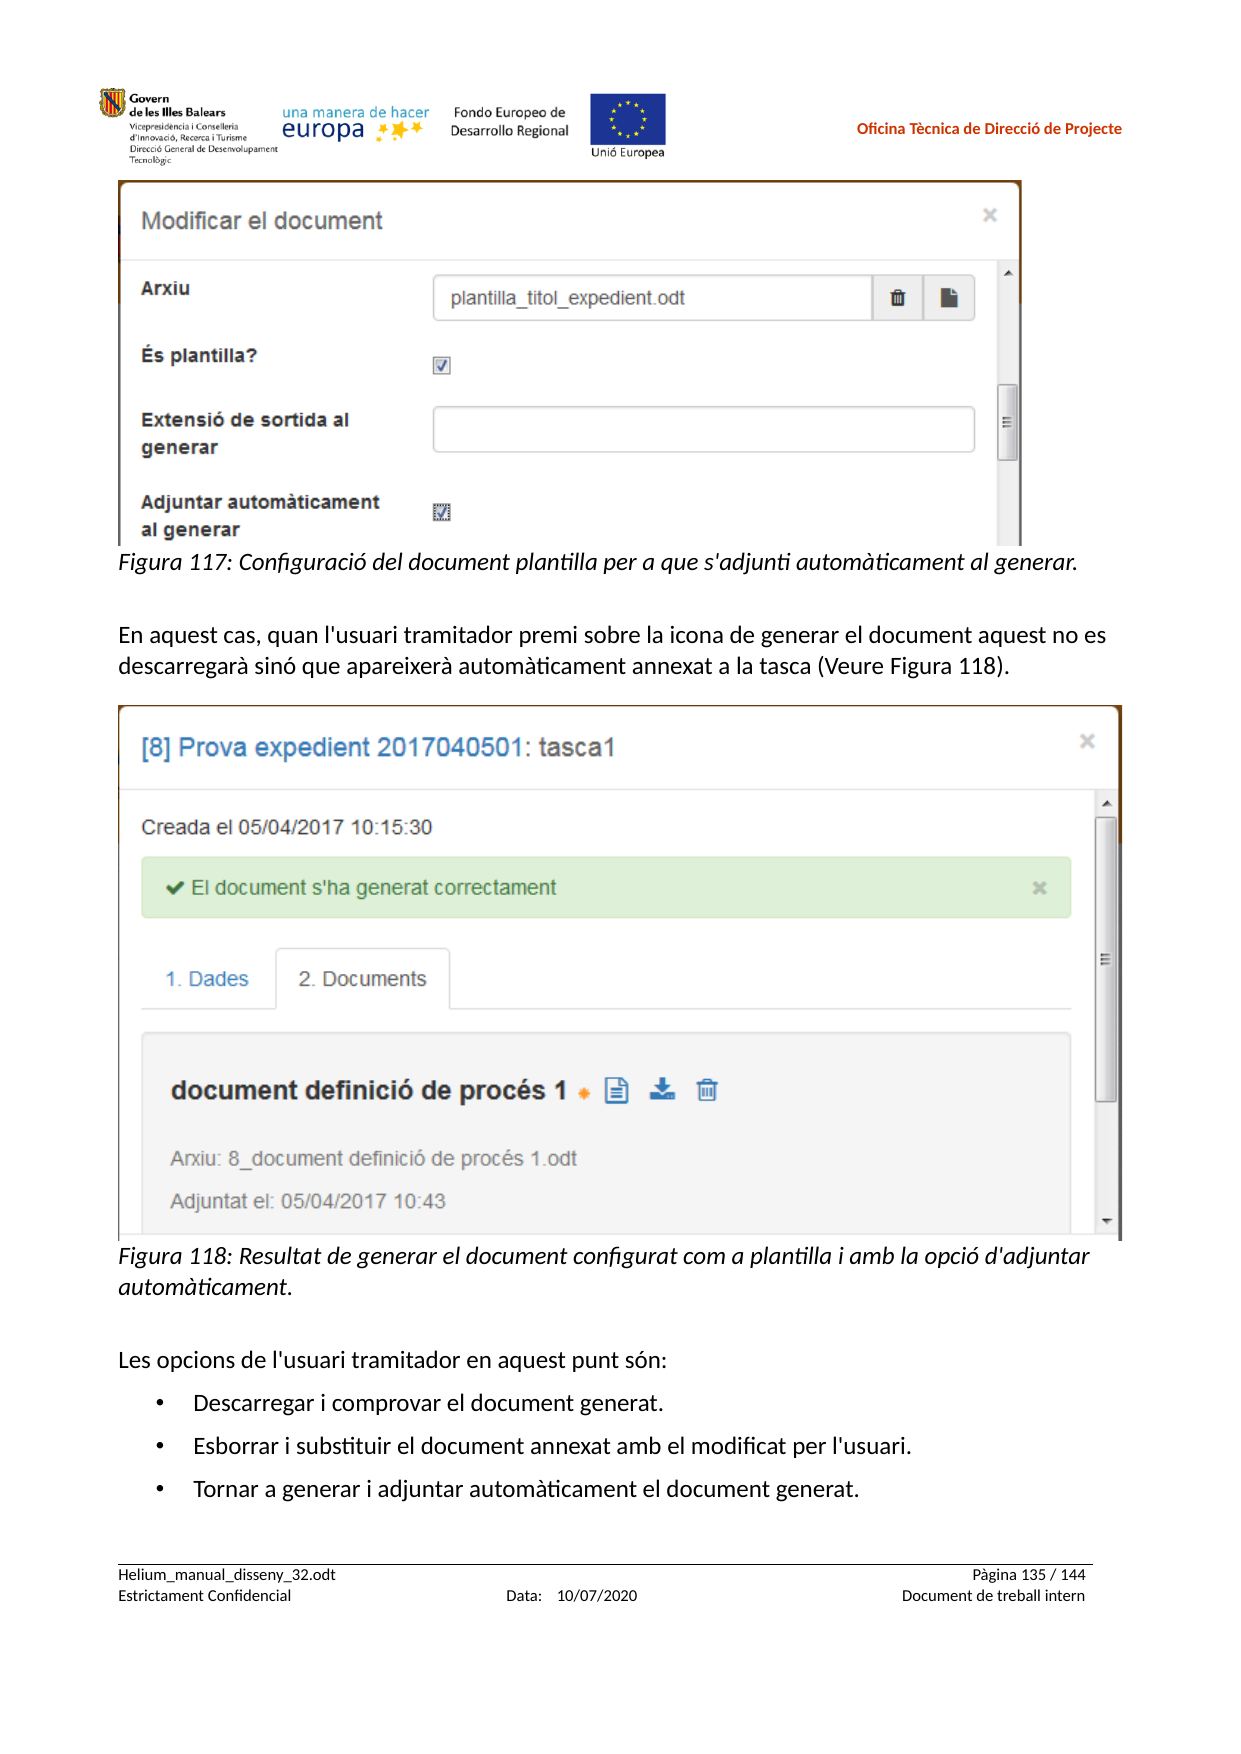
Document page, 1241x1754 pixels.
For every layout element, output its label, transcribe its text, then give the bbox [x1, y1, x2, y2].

text En aquest cas, quan l'usuari tramitador premi sobre la icona de generar el document aquest no es descarregarà sinó que apareixerà automàticament annexat a la tasca (Veure Figura 118). [118, 619, 1122, 680]
list Esborrar i substituir el document annexat amb el modificat per l'usuari. [156, 1431, 1122, 1461]
text Les opcions de l'usuari tramitador en aquest punt són: [118, 1344, 1122, 1375]
picture [99, 87, 668, 166]
picture [118, 705, 1123, 1241]
text Figura 117: Configuració del document plantilla per a que s'adjunti automàticament al generar. [118, 544, 1122, 576]
list Descarregar i comprovar el document generat. [156, 1387, 1122, 1418]
list Tornar a generar i adjuntar automàticament el document generat. [156, 1473, 1122, 1504]
text Figura 118: Resultat de generar el document configurat com a plantilla i amb la opció d'adjuntar automàticament. [118, 1241, 1122, 1301]
picture [118, 180, 1022, 546]
